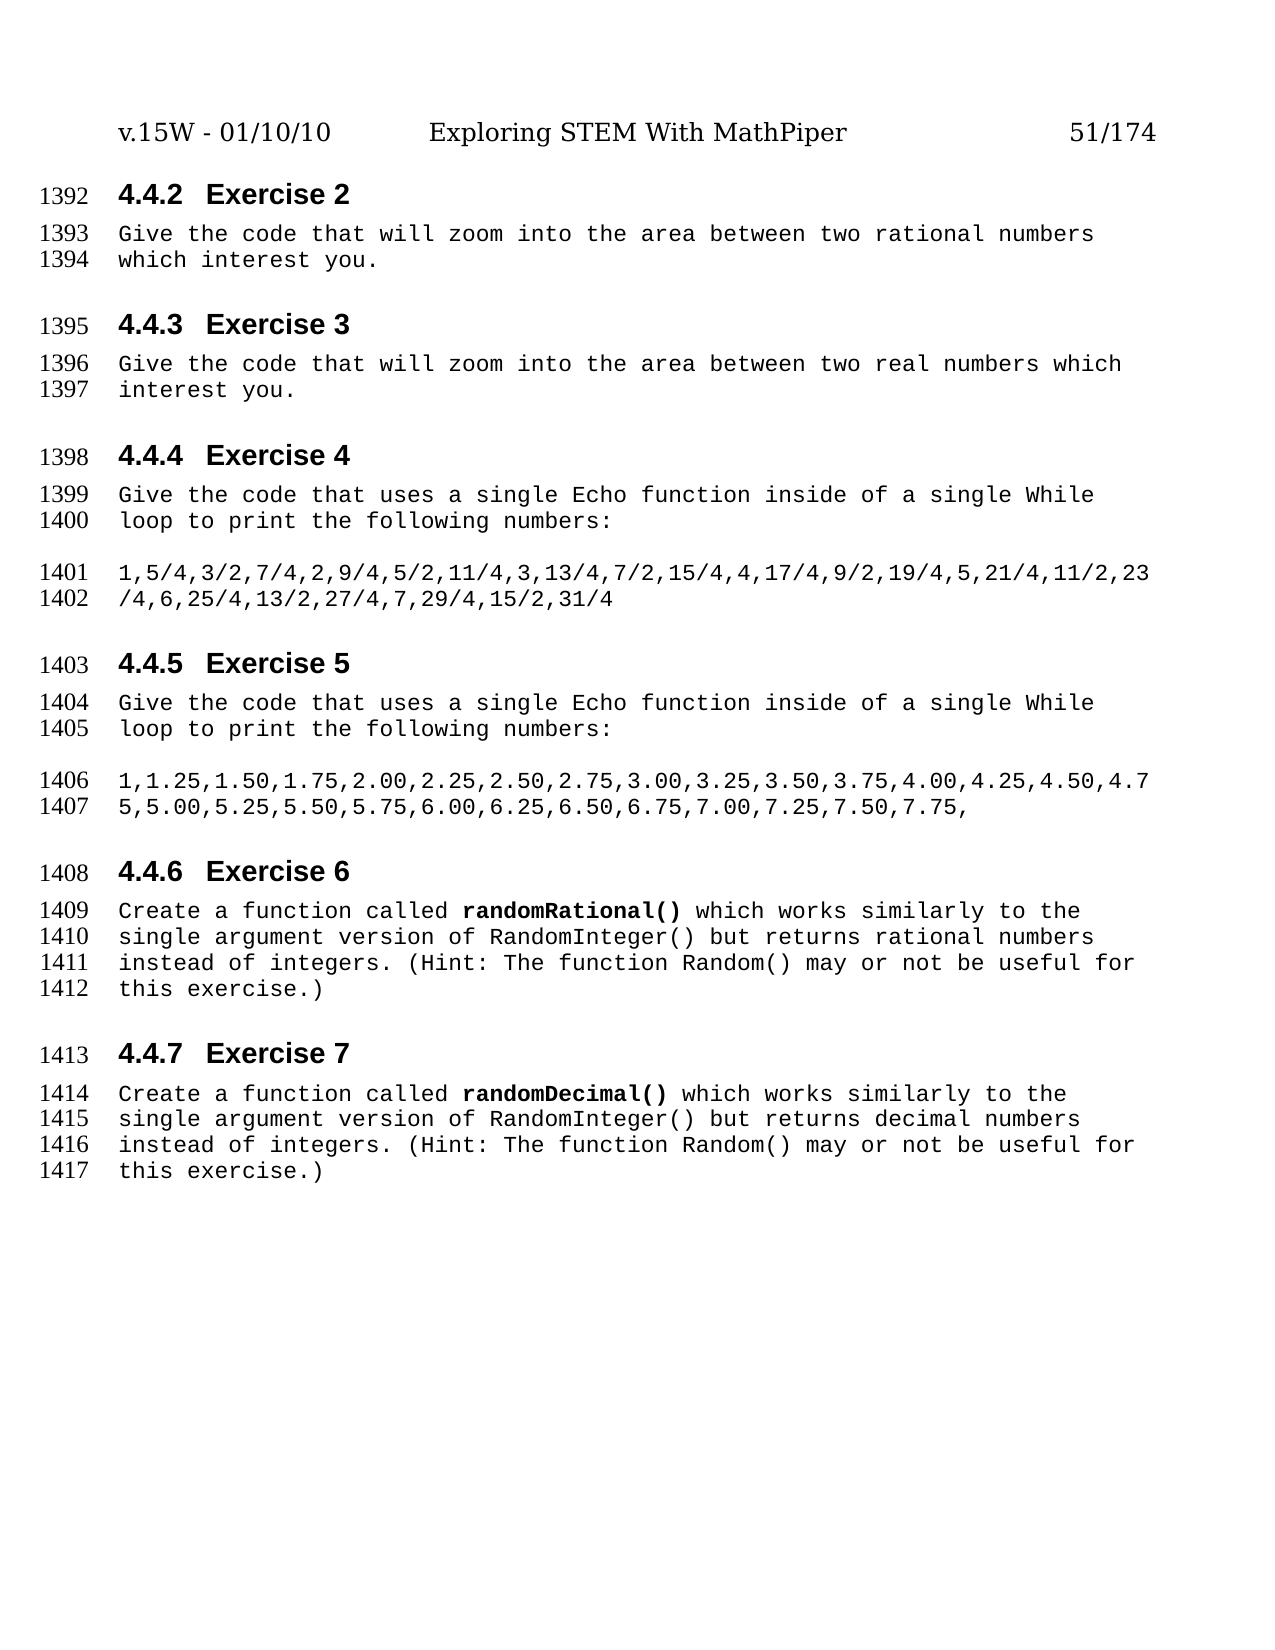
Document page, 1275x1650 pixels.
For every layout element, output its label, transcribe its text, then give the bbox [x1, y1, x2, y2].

text 1,1.25,1.50,1.75,2.00,2.25,2.50,2.75,3.00,3.25,3.50,3.75,4.00,4.25,4.50,4.75,5.00,5.25,5.50,5.75,6.00,6.25,6.50,6.75,7.00,7.25,7.50,7.75, [118, 769, 1157, 821]
subtitle Exercise 5 [118, 646, 1157, 679]
text Give the code that will zoom into the area between two real numbers which interest you. [118, 353, 1157, 404]
text Create a function called randomDecimal() which works similarly to the single argument version of RandomInteger() but returns decimal numbers instead of integers. (Hint: The function Random() may or not be useful for this exercise.) [118, 1082, 1157, 1186]
text 1,5/4,3/2,7/4,2,9/4,5/2,11/4,3,13/4,7/2,15/4,4,17/4,9/2,19/4,5,21/4,11/2,23/4,6,25/4,13/2,27/4,7,29/4,15/2,31/4 [118, 561, 1157, 613]
subtitle Exercise 7 [118, 1036, 1157, 1070]
subtitle Exercise 4 [118, 438, 1157, 471]
subtitle Exercise 2 [118, 177, 1157, 210]
subtitle Exercise 6 [118, 854, 1157, 888]
text Give the code that uses a single Echo function inside of a single While loop to print the following numbers: [118, 483, 1157, 535]
text Give the code that uses a single Echo function inside of a single While loop to print the following numbers: [118, 691, 1157, 743]
text Create a function called randomRational() which works similarly to the single argument version of RandomInteger() but returns rational numbers instead of integers. (Hint: The function Random() may or not be useful for this exercise.) [118, 899, 1157, 1003]
text Give the code that will zoom into the area between two rational numbers which interest you. [118, 222, 1157, 274]
subtitle Exercise 3 [118, 307, 1157, 341]
